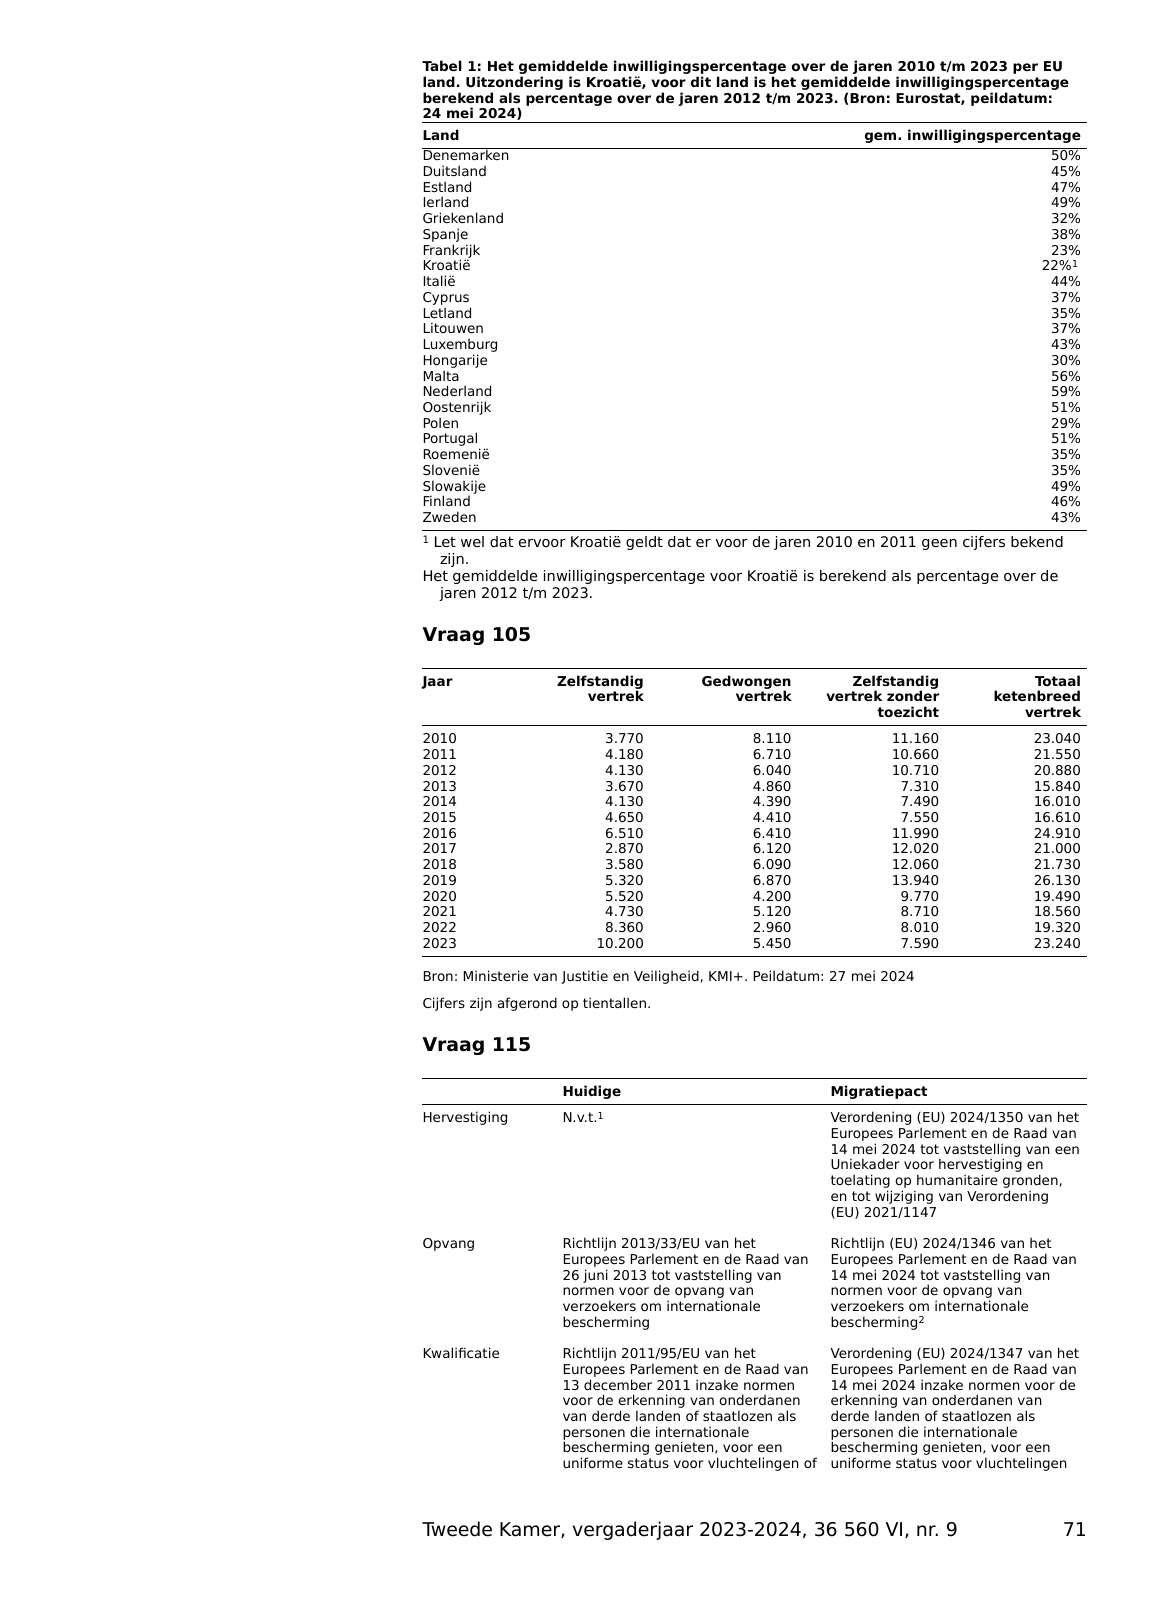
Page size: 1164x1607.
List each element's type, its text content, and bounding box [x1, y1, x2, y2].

table_cell 8.360 [502, 920, 649, 936]
table_cell 2.960 [650, 920, 797, 936]
table_header Tabel 1: Het gemiddelde inwilligingspercentage over de jaren 2010 t/m 2023 per EU land. Uitzondering is Kroatië, voor dit land is het gemiddelde inwilligingspercentage berekend als percentage over de jaren 2012 t/m 2023. (Bron: Eurostat, peildatum: 24 mei 2024) [422, 59, 1087, 122]
table_cell 2011 [422, 747, 502, 763]
table_cell Italië [422, 274, 644, 290]
table_cell 4.180 [502, 747, 649, 763]
table_cell 2020 [422, 889, 502, 904]
table_cell 21.730 [945, 857, 1087, 873]
table_cell 43% [644, 337, 1087, 353]
table_cell 23.240 [945, 936, 1087, 956]
table_cell 12.060 [797, 857, 945, 873]
table_cell Richtlijn (EU) 2024/1346 van het Europees Parlement en de Raad van 14 mei 2024 tot vaststelling van normen voor de opvang van verzoekers om internationale bescherming2 [825, 1236, 1087, 1330]
table_cell 4.860 [650, 778, 797, 794]
table_cell 49% [644, 479, 1087, 494]
table_cell Spanje [422, 227, 644, 242]
table_cell 2017 [422, 841, 502, 857]
table_cell Litouwen [422, 321, 644, 337]
table_cell 35% [644, 447, 1087, 463]
table_cell 8.110 [650, 726, 797, 747]
table_cell 29% [644, 416, 1087, 431]
table_cell Richtlijn 2013/33/EU van het Europees Parlement en de Raad van 26 juni 2013 tot vaststelling van normen voor de opvang van verzoekers om internationale bescherming [556, 1236, 824, 1330]
table_cell 37% [644, 321, 1087, 337]
table_cell [422, 1220, 556, 1236]
table_header Jaar [422, 669, 502, 725]
table_cell Duitsland [422, 164, 644, 179]
table_cell 35% [644, 463, 1087, 478]
table_cell Polen [422, 416, 644, 431]
table_cell 50% [644, 149, 1087, 164]
table_cell Opvang [422, 1236, 556, 1330]
table_cell 21.550 [945, 747, 1087, 763]
subtitle Vraag 105 [422, 624, 1087, 646]
table_cell 20.880 [945, 763, 1087, 778]
table_cell 32% [644, 211, 1087, 227]
table_cell Slowakije [422, 479, 644, 494]
table_cell Verordening (EU) 2024/1350 van het Europees Parlement en de Raad van 14 mei 2024 tot vaststelling van een Uniekader voor hervestiging en toelating op humanitaire gronden, en tot wijziging van Verordening (EU) 2021/1147 [825, 1105, 1087, 1220]
table_cell 7.310 [797, 778, 945, 794]
table_cell 4.130 [502, 763, 649, 778]
table_cell Nederland [422, 384, 644, 400]
table_cell 13.940 [797, 873, 945, 888]
table_cell 22%1 [644, 258, 1087, 274]
table_cell 6.090 [650, 857, 797, 873]
table_cell [825, 1220, 1087, 1236]
table_cell 37% [644, 290, 1087, 305]
table_cell 2016 [422, 826, 502, 841]
table_cell 2014 [422, 794, 502, 810]
table_cell Verordening (EU) 2024/1347 van het Europees Parlement en de Raad van 14 mei 2024 inzake normen voor de erkenning van onderdanen van derde landen of staatlozen als personen die internationale bescherming genieten, voor een uniforme status voor vluchtelingen [825, 1346, 1087, 1472]
table_cell 11.990 [797, 826, 945, 841]
table_cell Griekenland [422, 211, 644, 227]
table_cell 30% [644, 353, 1087, 368]
table_cell 2012 [422, 763, 502, 778]
table_cell 4.650 [502, 810, 649, 826]
table_cell 15.840 [945, 778, 1087, 794]
table_cell Malta [422, 368, 644, 384]
table_cell Luxemburg [422, 337, 644, 353]
table_cell 2018 [422, 857, 502, 873]
table_cell Letland [422, 305, 644, 321]
table_cell [556, 1330, 824, 1346]
table_cell gem. inwilligingspercentage [644, 123, 1087, 148]
table_cell 35% [644, 305, 1087, 321]
table_cell 2015 [422, 810, 502, 826]
table_cell Roemenië [422, 447, 644, 463]
subtitle Vraag 115 [422, 1034, 1087, 1056]
table_cell Slovenië [422, 463, 644, 478]
table_cell 4.390 [650, 794, 797, 810]
table_cell 23% [644, 243, 1087, 258]
table_cell 10.200 [502, 936, 649, 956]
table_cell 23.040 [945, 726, 1087, 747]
table_cell 16.010 [945, 794, 1087, 810]
table_cell 7.590 [797, 936, 945, 956]
table_cell 2013 [422, 778, 502, 794]
table_cell Cyprus [422, 290, 644, 305]
table_cell [825, 1330, 1087, 1346]
table_cell 9.770 [797, 889, 945, 904]
table_cell 59% [644, 384, 1087, 400]
table_cell 6.510 [502, 826, 649, 841]
table_cell 19.490 [945, 889, 1087, 904]
table_header [422, 1079, 556, 1104]
table_cell 21.000 [945, 841, 1087, 857]
table_cell 2010 [422, 726, 502, 747]
table_cell 56% [644, 368, 1087, 384]
table_cell 10.660 [797, 747, 945, 763]
table_cell 43% [644, 510, 1087, 530]
table_cell [422, 1330, 556, 1346]
table_cell Hongarije [422, 353, 644, 368]
table_header Zelfstandig vertrek [502, 669, 649, 725]
table_cell 3.670 [502, 778, 649, 794]
table_cell 4.730 [502, 904, 649, 920]
table_cell [556, 1220, 824, 1236]
table_header Zelfstandig vertrek zonder toezicht [797, 669, 945, 725]
table_cell 2023 [422, 936, 502, 956]
table_header Migratiepact [825, 1079, 1087, 1104]
table_cell Oostenrijk [422, 400, 644, 416]
table_cell Bron: Ministerie van Justitie en Veiligheid, KMI+. Peildatum: 27 mei 2024 Cijfers zijn afgerond op tientallen. [422, 957, 1087, 1012]
table_cell 24.910 [945, 826, 1087, 841]
table_cell Zweden [422, 510, 644, 530]
table_cell 7.490 [797, 794, 945, 810]
table_cell 2019 [422, 873, 502, 888]
table_cell 26.130 [945, 873, 1087, 888]
table_cell 6.410 [650, 826, 797, 841]
table_cell 4.130 [502, 794, 649, 810]
table_cell 10.710 [797, 763, 945, 778]
table_header Gedwongen vertrek [650, 669, 797, 725]
table_cell 51% [644, 431, 1087, 447]
table_cell 5.120 [650, 904, 797, 920]
table_cell Ierland [422, 195, 644, 211]
table_cell Richtlijn 2011/95/EU van het Europees Parlement en de Raad van 13 december 2011 inzake normen voor de erkenning van onderdanen van derde landen of staatlozen als personen die internationale bescherming genieten, voor een uniforme status voor vluchtelingen of [556, 1346, 824, 1472]
table_cell 2022 [422, 920, 502, 936]
table_cell Denemarken [422, 149, 644, 164]
table_cell 5.450 [650, 936, 797, 956]
table_cell 16.610 [945, 810, 1087, 826]
table_cell Land [422, 123, 644, 148]
table_cell 2.870 [502, 841, 649, 857]
table_header Totaal ketenbreed vertrek [945, 669, 1087, 725]
table_cell Hervestiging [422, 1105, 556, 1220]
table_cell 3.580 [502, 857, 649, 873]
table_cell 38% [644, 227, 1087, 242]
table_cell 18.560 [945, 904, 1087, 920]
table_header Huidige [556, 1079, 824, 1104]
table_cell 49% [644, 195, 1087, 211]
table_cell N.v.t.1 [556, 1105, 824, 1220]
table_cell 2021 [422, 904, 502, 920]
table_cell 5.320 [502, 873, 649, 888]
table_cell 8.710 [797, 904, 945, 920]
table_cell 51% [644, 400, 1087, 416]
table_cell Kwalificatie [422, 1346, 556, 1472]
table_cell Estland [422, 180, 644, 195]
table_cell 4.410 [650, 810, 797, 826]
table_cell 5.520 [502, 889, 649, 904]
table_cell 6.040 [650, 763, 797, 778]
table_cell Frankrijk [422, 243, 644, 258]
table_cell 6.870 [650, 873, 797, 888]
table_cell 11.160 [797, 726, 945, 747]
table_cell 6.120 [650, 841, 797, 857]
table_cell 1 Let wel dat ervoor Kroatië geldt dat er voor de jaren 2010 en 2011 geen cijfers bekend zijn. Het gemiddelde inwilligingspercentage voor Kroatië is berekend als percentage over de jaren 2012 t/m 2023. [422, 531, 1087, 602]
table_cell Kroatië [422, 258, 644, 274]
table_cell 19.320 [945, 920, 1087, 936]
table_cell Portugal [422, 431, 644, 447]
table_cell 3.770 [502, 726, 649, 747]
table_cell 46% [644, 494, 1087, 510]
table_cell 44% [644, 274, 1087, 290]
table_cell 12.020 [797, 841, 945, 857]
table_cell 6.710 [650, 747, 797, 763]
table_cell Finland [422, 494, 644, 510]
table_cell 47% [644, 180, 1087, 195]
table_cell 45% [644, 164, 1087, 179]
table_cell 7.550 [797, 810, 945, 826]
table_cell 8.010 [797, 920, 945, 936]
table_cell 4.200 [650, 889, 797, 904]
